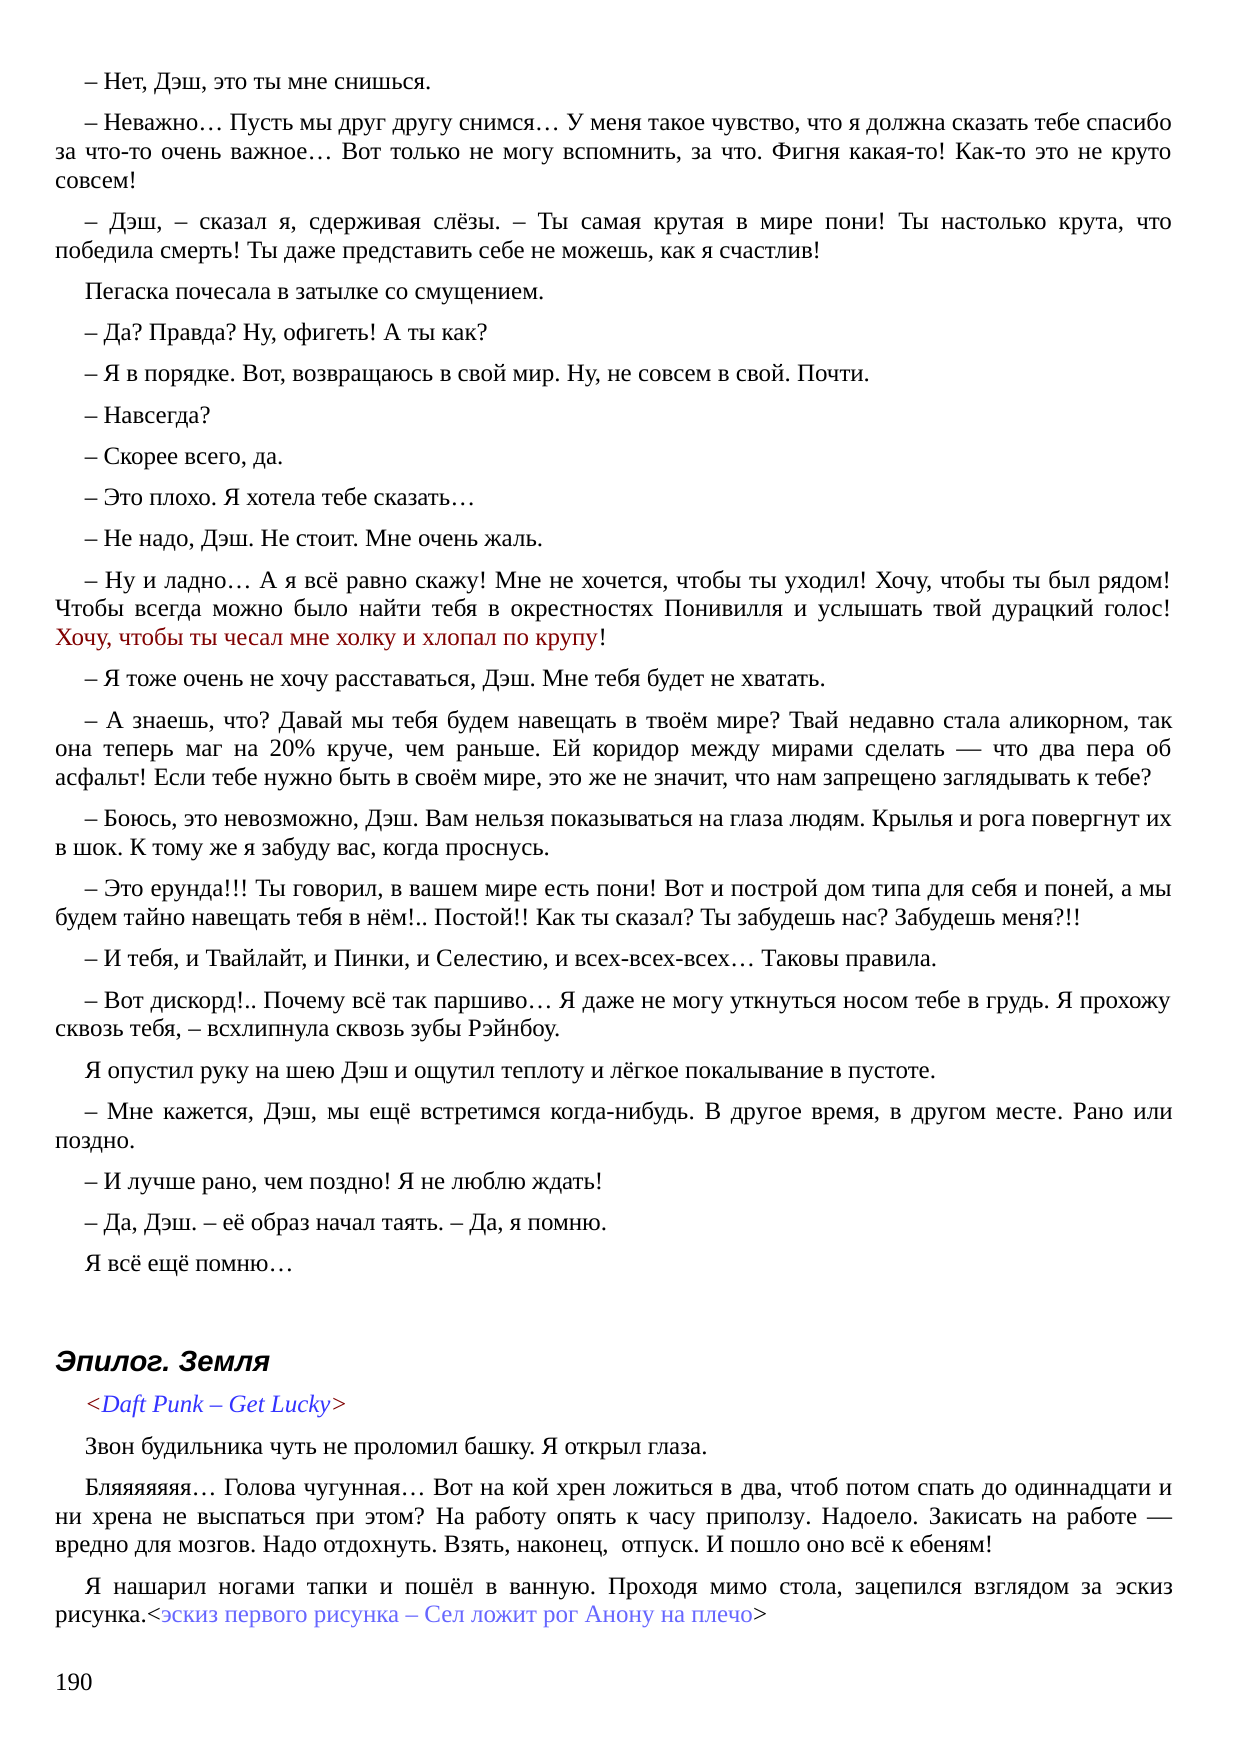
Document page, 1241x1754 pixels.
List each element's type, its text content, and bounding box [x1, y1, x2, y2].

text – Это ерунда!!! Ты говорил, в вашем мире есть пони! Вот и построй дом типа для себя и поней, а мы будем тайно навещать тебя в нём!.. Постой!! Как ты сказал? Ты забудешь нас? Забудешь меня?!! [55, 873, 1173, 931]
text – Боюсь, это невозможно, Дэш. Вам нельзя показываться на глаза людям. Крылья и рога повергнут их в шок. К тому же я забуду вас, когда проснусь. [55, 803, 1173, 861]
text – Я тоже очень не хочу расставаться, Дэш. Мне тебя будет не хватать. [55, 663, 1173, 692]
text – Нет, Дэш, это ты мне снишься. [55, 66, 1173, 95]
text – Ну и ладно… А я всё равно скажу! Мне не хочется, чтобы ты уходил! Хочу, чтобы ты был рядом! Чтобы всегда можно было найти тебя в окрестностях Понивилля и услышать твой дурацкий голос! Хочу, чтобы ты чесал мне холку и хлопал по крупу! [55, 565, 1173, 651]
text – Да? Правда? Ну, офигеть! А ты как? [55, 317, 1173, 346]
text – Не надо, Дэш. Не стоит. Мне очень жаль. [55, 523, 1173, 552]
text – Навсегда? [55, 400, 1173, 428]
subtitle Эпилог. Земля [55, 1343, 1173, 1377]
text – Это плохо. Я хотела тебе сказать… [55, 482, 1173, 511]
text – Вот дискорд!.. Почему всё так паршиво… Я даже не могу уткнуться носом тебе в грудь. Я прохожу сквозь тебя, – всхлипнула сквозь зубы Рэйнбоу. [55, 985, 1173, 1042]
text – Я в порядке. Вот, возвращаюсь в свой мир. Ну, не совсем в свой. Почти. [55, 358, 1173, 387]
text <Daft Punk – Get Lucky> [55, 1389, 1173, 1418]
text Пегаска почесала в затылке со смущением. [55, 276, 1173, 305]
text – Дэш, – сказал я, сдерживая слёзы. – Ты самая крутая в мире пони! Ты настолько крута, что победила смерть! Ты даже представить себе не можешь, как я счастлив! [55, 206, 1173, 263]
text Я нашарил ногами тапки и пошёл в ванную. Проходя мимо стола, зацепился взглядом за эскиз рисунка.<эскиз первого рисунка – Сел ложит рог Анону на плечо> [55, 1571, 1173, 1628]
text Звон будильника чуть не проломил башку. Я открыл глаза. [55, 1431, 1173, 1459]
text – Да, Дэш. – её образ начал таять. – Да, я помню. [55, 1207, 1173, 1236]
text Я всё ещё помню… [55, 1248, 1173, 1277]
text Бляяяяяяя… Голова чугунная… Вот на кой хрен ложиться в два, чтоб потом спать до одиннадцати и ни хрена не выспаться при этом? На работу опять к часу приползу. Надоело. Закисать на работе — вредно для мозгов. Надо отдохнуть. Взять, наконец, отпуск. И пошло оно всё к ебеням! [55, 1472, 1173, 1558]
text – Скорее всего, да. [55, 441, 1173, 470]
text – И лучше рано, чем поздно! Я не люблю ждать! [55, 1166, 1173, 1195]
text – Мне кажется, Дэш, мы ещё встретимся когда-нибудь. В другое время, в другом месте. Рано или поздно. [55, 1096, 1173, 1153]
text – Неважно… Пусть мы друг другу снимся… У меня такое чувство, что я должна сказать тебе спасибо за что-то очень важное… Вот только не могу вспомнить, за что. Фигня какая-то! Как-то это не круто совсем! [55, 107, 1173, 193]
text – И тебя, и Твайлайт, и Пинки, и Селестию, и всех-всех-всех… Таковы правила. [55, 943, 1173, 972]
text Я опустил руку на шею Дэш и ощутил теплоту и лёгкое покалывание в пустоте. [55, 1055, 1173, 1083]
text – А знаешь, что? Давай мы тебя будем навещать в твоём мире? Твай недавно стала аликорном, так она теперь маг на 20% круче, чем раньше. Ей коридор между мирами сделать — что два пера об асфальт! Если тебе нужно быть в своём мире, это же не значит, что нам запрещено заглядывать к тебе? [55, 705, 1173, 791]
